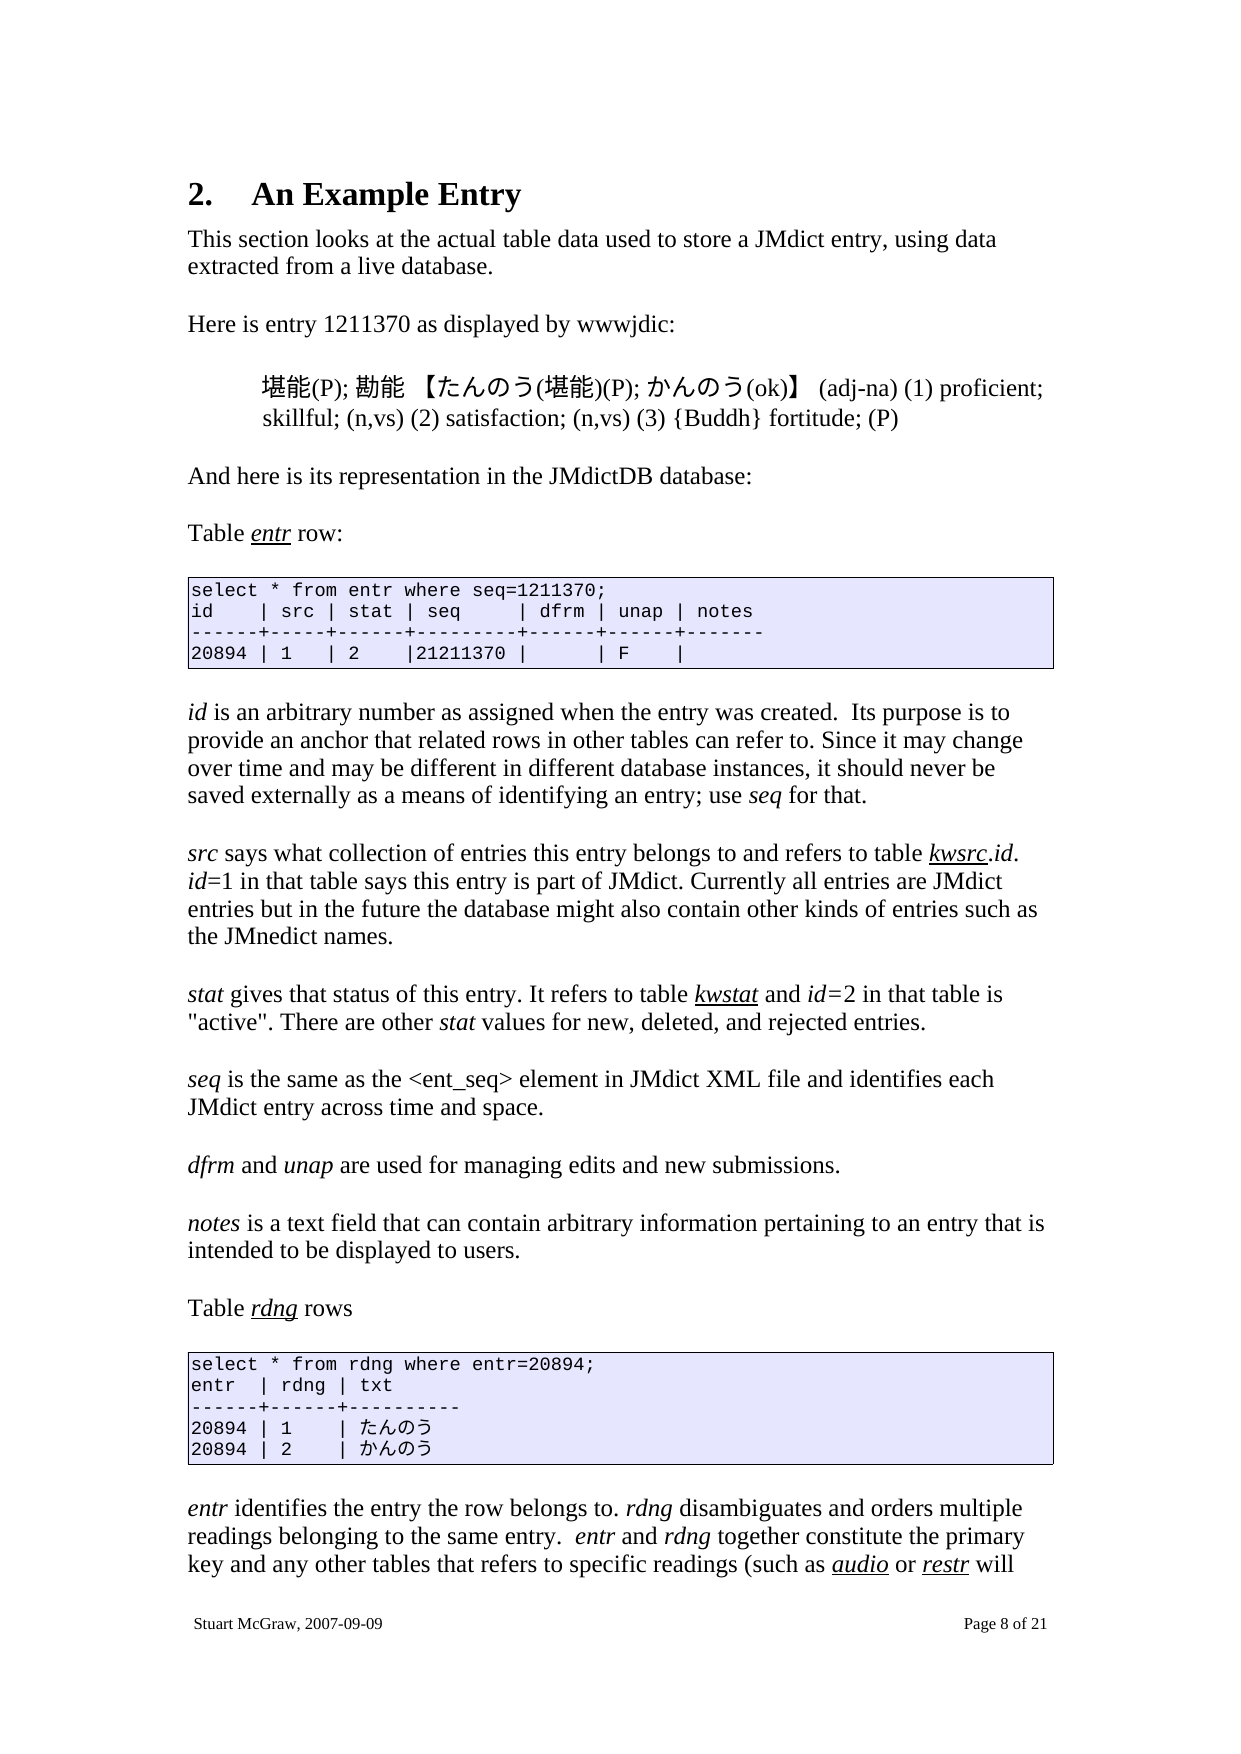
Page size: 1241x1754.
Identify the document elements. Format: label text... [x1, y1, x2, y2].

text 堪能(P); 勘能 【たんのう(堪能)(P); かんのう(ok)】 (adj-na) (1) proficient; skillful; (n,vs) (2) satisfaction; (n,vs) (3) {Buddh} fortitude; (P) [261, 368, 1053, 432]
text entr identifies the entry the row belongs to. rdng disambiguates and orders multiple readings belonging to the same entry. entr and rdng together constitute the primary key and any other tables that refers to specific readings (such as audio or restr will [187, 1494, 1053, 1577]
text Table entr row: [187, 519, 1053, 547]
text dfrm and unap are used for managing edits and new submissions. [187, 1151, 1053, 1179]
text notes is a text field that can contain arbitrary information pertaining to an entry that is intended to be displayed to users. [187, 1209, 1053, 1264]
subtitle An Example Entry [187, 176, 1053, 213]
text This section looks at the actual table data used to store a JMdict entry, using data extracted from a live database. [187, 225, 1053, 280]
text And here is its representation in the JMdictDB database: [187, 462, 1053, 489]
text seq is the same as the <ent_seq> element in JMdict XML file and identifies each JMdict entry across time and space. [187, 1066, 1053, 1121]
text select * from entr where seq=1211370; id | src | stat | seq | dfrm | unap | notes ------+-----+------+---------+------+------+------- 20894 | 1 | 2 |21211370 | | F | [189, 578, 1053, 668]
text Here is entry 1211370 as displayed by wwwjdic: [187, 310, 1053, 338]
text id is an arbitrary number as assigned when the entry was created. Its purpose is to provide an anchor that related rows in other tables can refer to. Since it may change over time and may be different in different database instances, it should never be saved externally as a means of identifying an entry; use seq for that. [187, 698, 1053, 809]
text src says what collection of entries this entry belongs to and refers to table kwsrc.id. id=1 in that table says this entry is part of JMdict. Currently all entries are JMdict entries but in the future the database might also contain other kinds of entries such as the JMnedict names. [187, 839, 1053, 950]
text select * from rdng where entr=20894; entr | rdng | txt ------+------+---------- 20894 | 1 | たんのう 20894 | 2 | かんのう [189, 1353, 1053, 1464]
text Table rdng rows [187, 1294, 1053, 1322]
text stat gives that status of this entry. It refers to table kwstat and id=2 in that table is "active". There are other stat values for new, deleted, and rejected entries. [187, 980, 1053, 1036]
